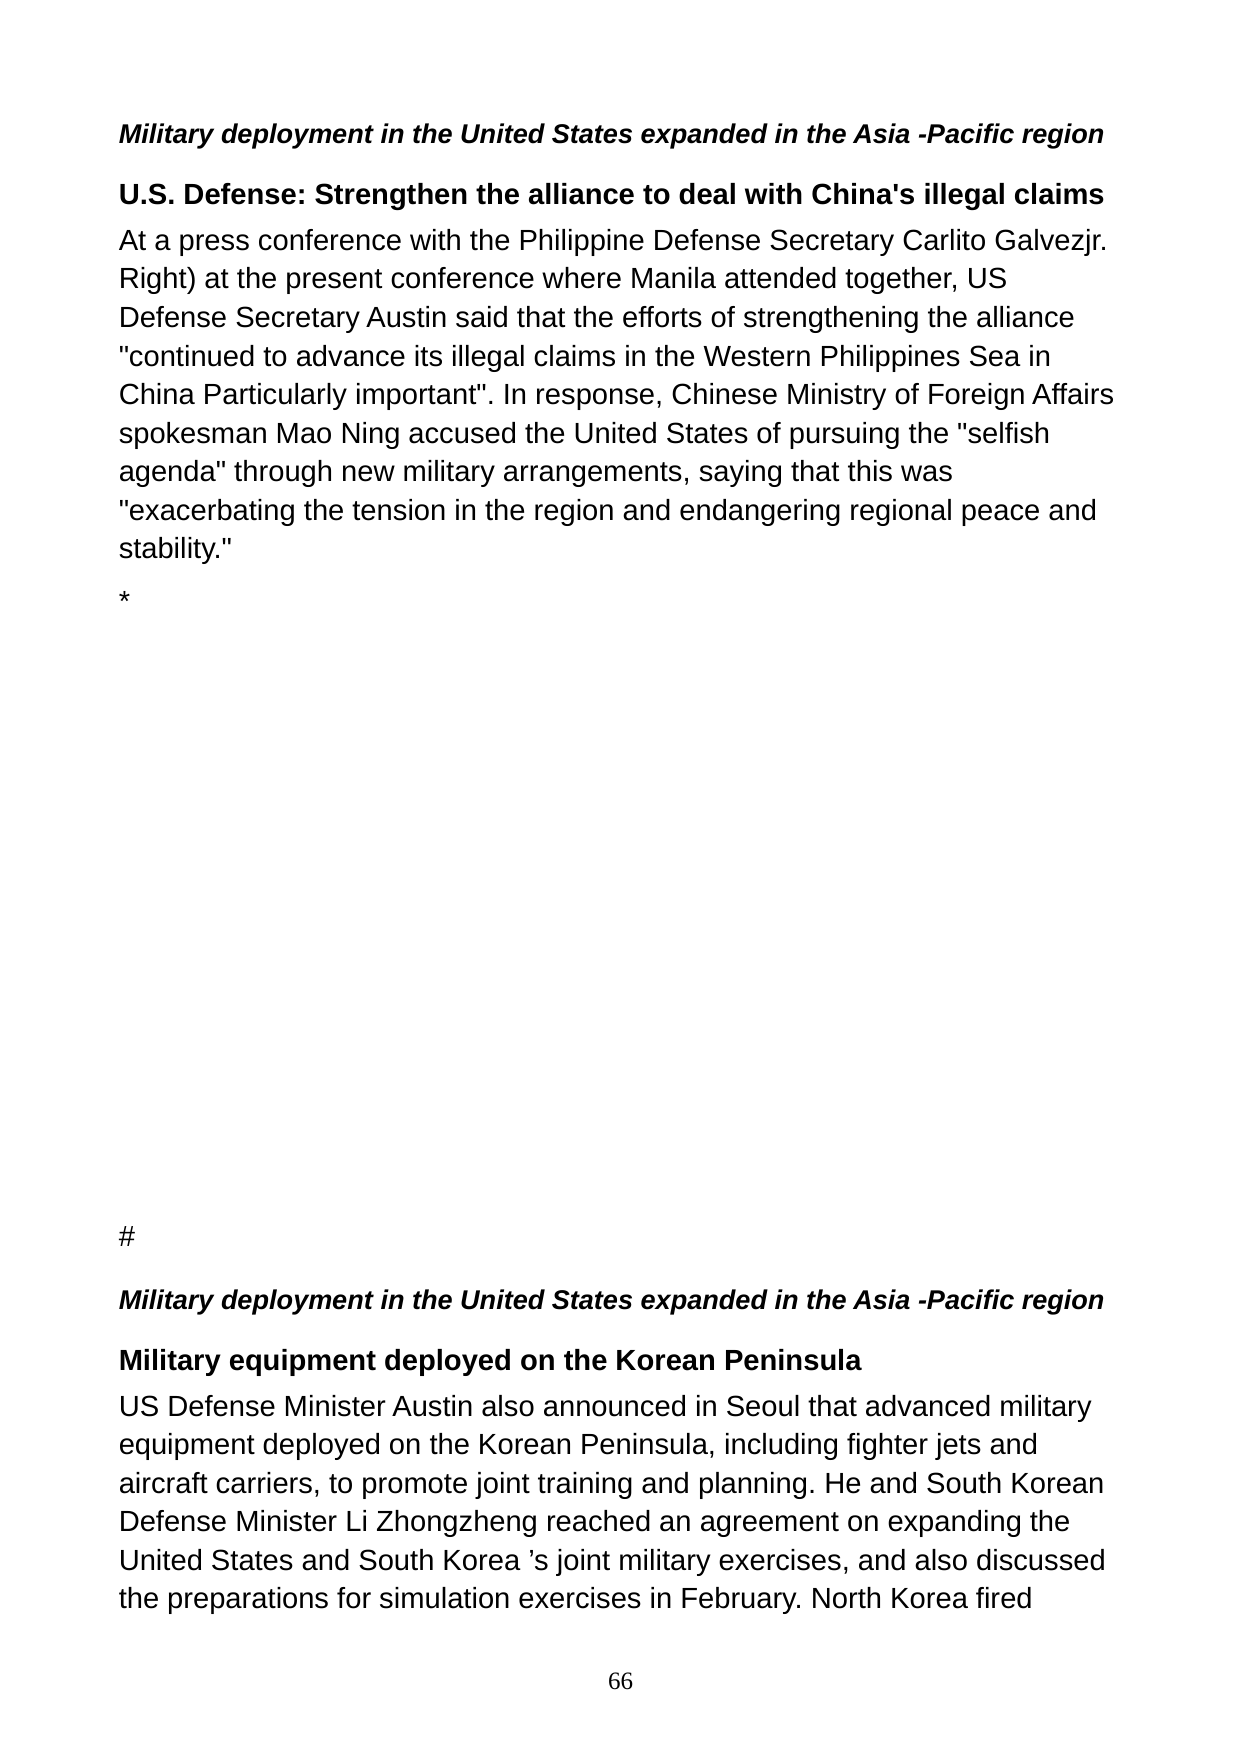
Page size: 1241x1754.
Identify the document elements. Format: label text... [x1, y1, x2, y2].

text At a press conference with the Philippine Defense Secretary Carlito Galvezjr. Right) at the present conference where Manila attended together, US Defense Secretary Austin said that the efforts of strengthening the alliance "continued to advance its illegal claims in the Western Philippines Sea in China Particularly important". In response, Chinese Ministry of Foreign Affairs spokesman Mao Ning accused the United States of pursuing the "selfish agenda" through new military arrangements, saying that this was "exacerbating the tension in the region and endangering regional peace and stability." [118, 223, 1122, 565]
text US Defense Minister Austin also announced in Seoul that advanced military equipment deployed on the Korean Peninsula, including fighter jets and aircraft carriers, to promote joint training and planning. He and South Korean Defense Minister Li Zhongzheng reached an agreement on expanding the United States and South Korea ’s joint military exercises, and also discussed the preparations for simulation exercises in February. North Korea fired [118, 1388, 1122, 1615]
subtitle Military deployment in the United States expanded in the Asia -Pacific region [118, 118, 1122, 150]
subtitle U.S. Defense: Strengthen the alliance to deal with China's illegal claims [118, 177, 1122, 210]
subtitle Military equipment deployed on the Korean Peninsula [118, 1342, 1122, 1376]
subtitle Military deployment in the United States expanded in the Asia -Pacific region [118, 1284, 1122, 1315]
text * # [118, 584, 1122, 1252]
